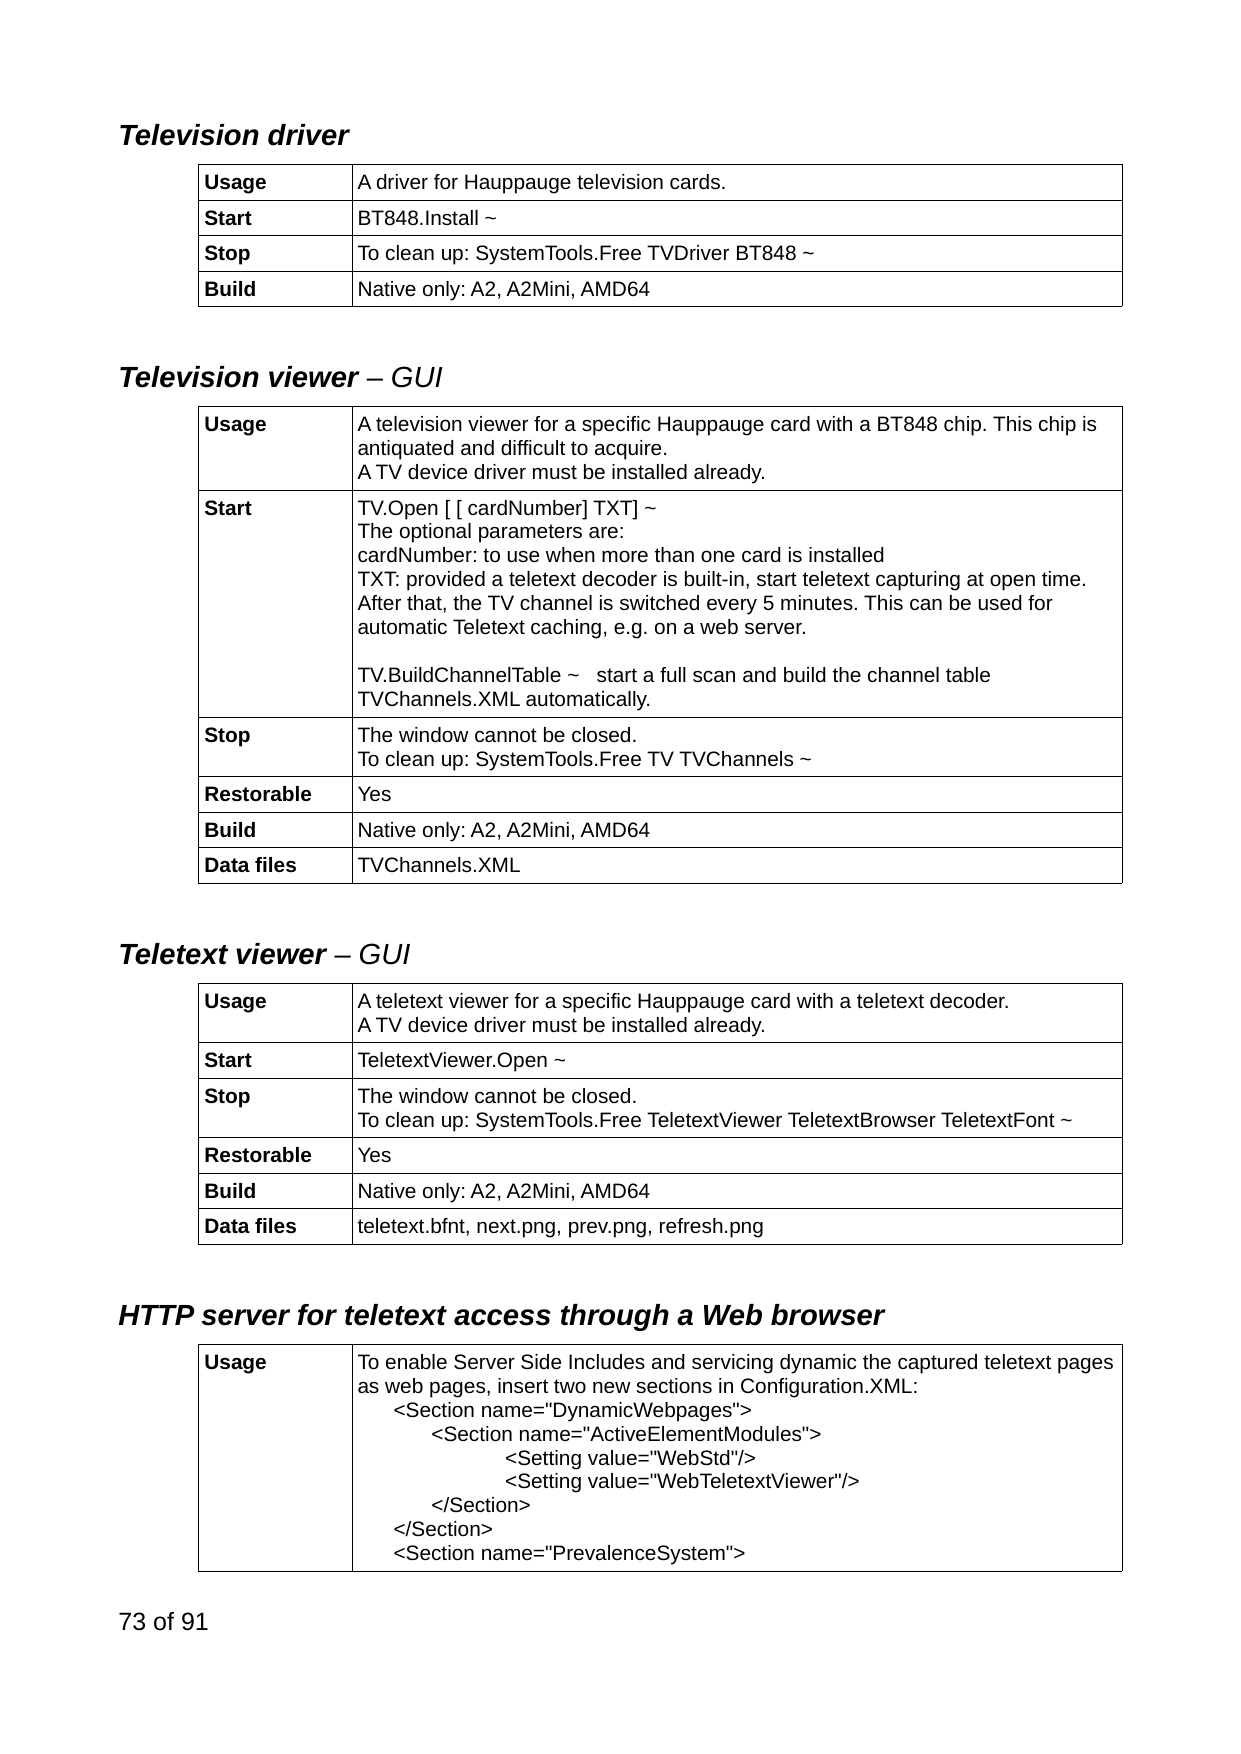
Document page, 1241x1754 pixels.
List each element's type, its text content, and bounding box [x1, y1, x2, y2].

table_cell Stop [199, 236, 352, 271]
table_header Usage [199, 165, 352, 200]
table_cell Data files [199, 848, 352, 883]
table_header To enable Server Side Includes and servicing dynamic the captured teletext pages as web pages, insert two new sections in Configuration.XML: <Section name="DynamicWebpages"> <Section name="ActiveElementModules"> <Setting value="WebStd"/> <Setting value="WebTeletextViewer"/> </Section> </Section> <Section name="PrevalenceSystem"> [353, 1345, 1122, 1571]
table_cell The window cannot be closed. To clean up: SystemTools.Free TV TVChannels ~ [353, 718, 1122, 776]
table_cell teletext.bfnt, next.png, prev.png, refresh.png [353, 1209, 1122, 1244]
table_cell TVChannels.XML [353, 848, 1122, 883]
table_cell TV.Open [ [ cardNumber] TXT] ~ The optional parameters are: cardNumber: to use when more than one card is installed TXT: provided a teletext decoder is built-in, start teletext capturing at open time. After that, the TV channel is switched every 5 minutes. This can be used for automatic Teletext caching, e.g. on a web server. TV.BuildChannelTable ~ start a full scan and build the channel table TVChannels.XML automatically. [353, 491, 1122, 717]
table_cell Start [199, 1043, 352, 1078]
subtitle Television driver [118, 118, 1122, 152]
table_cell Restorable [199, 777, 352, 812]
table_cell The window cannot be closed. To clean up: SystemTools.Free TeletextViewer TeletextBrowser TeletextFont ~ [353, 1079, 1122, 1137]
table_cell Build [199, 813, 352, 847]
table_cell Build [199, 272, 352, 306]
table_cell Native only: A2, A2Mini, AMD64 [353, 813, 1122, 847]
table_cell Restorable [199, 1138, 352, 1173]
table_cell Data files [199, 1209, 352, 1244]
table_cell Stop [199, 718, 352, 776]
table_header A driver for Hauppauge television cards. [353, 165, 1122, 200]
table_cell Yes [353, 1138, 1122, 1173]
table_cell BT848.Install ~ [353, 201, 1122, 235]
table_cell Native only: A2, A2Mini, AMD64 [353, 272, 1122, 306]
table_cell TeletextViewer.Open ~ [353, 1043, 1122, 1078]
table_cell Build [199, 1174, 352, 1208]
table_header Usage [199, 407, 352, 489]
table_cell Start [199, 201, 352, 235]
table_header Usage [199, 984, 352, 1042]
table_cell Start [199, 491, 352, 717]
table_header Usage [199, 1345, 352, 1571]
table_header A television viewer for a specific Hauppauge card with a BT848 chip. This chip is antiquated and difficult to acquire. A TV device driver must be installed already. [353, 407, 1122, 489]
table_cell Stop [199, 1079, 352, 1137]
subtitle HTTP server for teletext access through a Web browser [118, 1298, 1122, 1331]
table_header A teletext viewer for a specific Hauppauge card with a teletext decoder. A TV device driver must be installed already. [353, 984, 1122, 1042]
table_cell Yes [353, 777, 1122, 812]
subtitle Television viewer – GUI [118, 360, 1122, 394]
table_cell To clean up: SystemTools.Free TVDriver BT848 ~ [353, 236, 1122, 271]
subtitle Teletext viewer – GUI [118, 937, 1122, 970]
table_cell Native only: A2, A2Mini, AMD64 [353, 1174, 1122, 1208]
